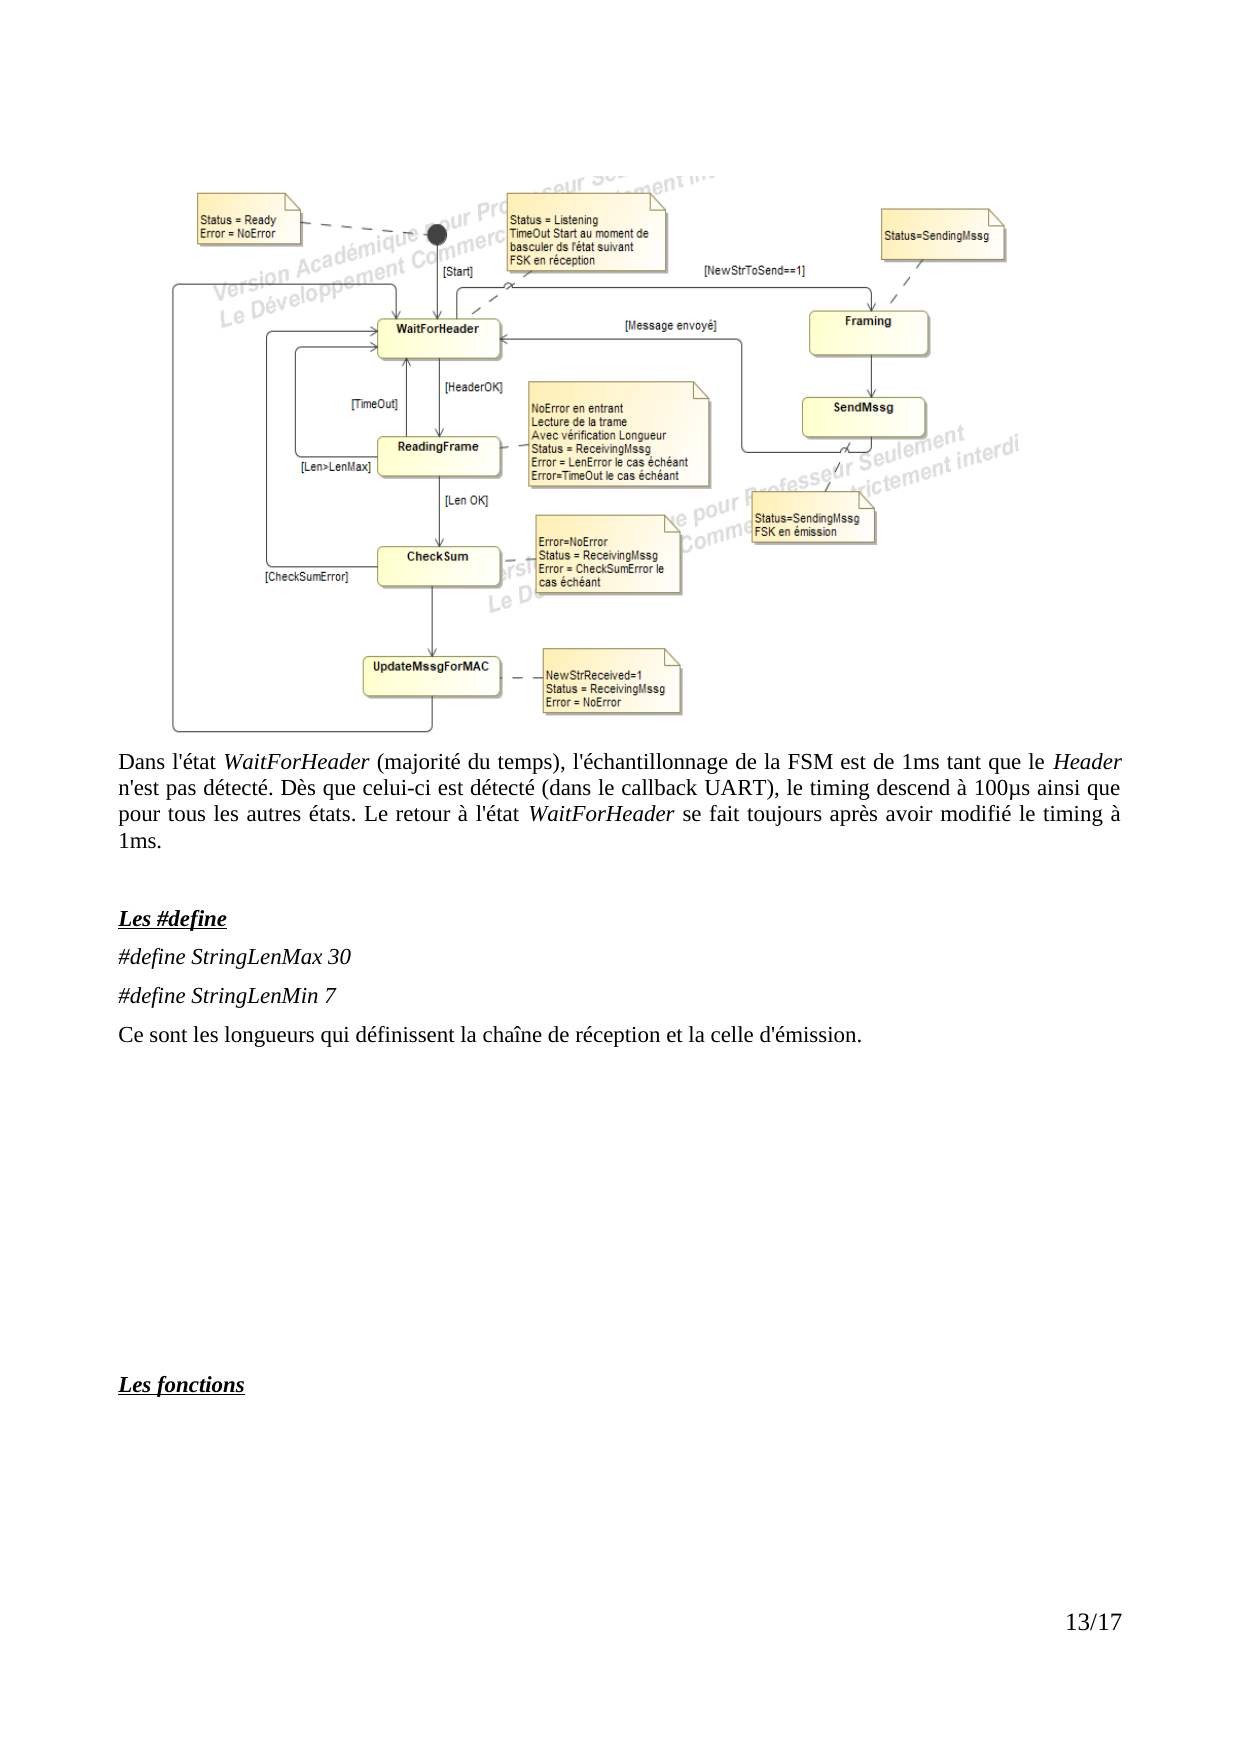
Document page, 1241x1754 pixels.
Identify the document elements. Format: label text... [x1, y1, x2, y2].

text Dans l'état WaitForHeader (majorité du temps), l'échantillonnage de la FSM est de 1ms tant que le Header n'est pas détecté. Dès que celui-ci est détecté (dans le callback UART), le timing descend à 100µs ainsi que pour tous les autres états. Le retour à l'état WaitForHeader se fait toujours après avoir modifié le timing à 1ms. [118, 176, 1122, 853]
text #define StringLenMin 7 [118, 982, 1122, 1009]
text Ce sont les longueurs qui définissent la chaîne de réception et la celle d'émission. [118, 1021, 1122, 1047]
text #define StringLenMax 30 [118, 943, 1122, 970]
text Les fonctions [118, 1371, 1122, 1397]
text Les #define [118, 904, 1122, 931]
